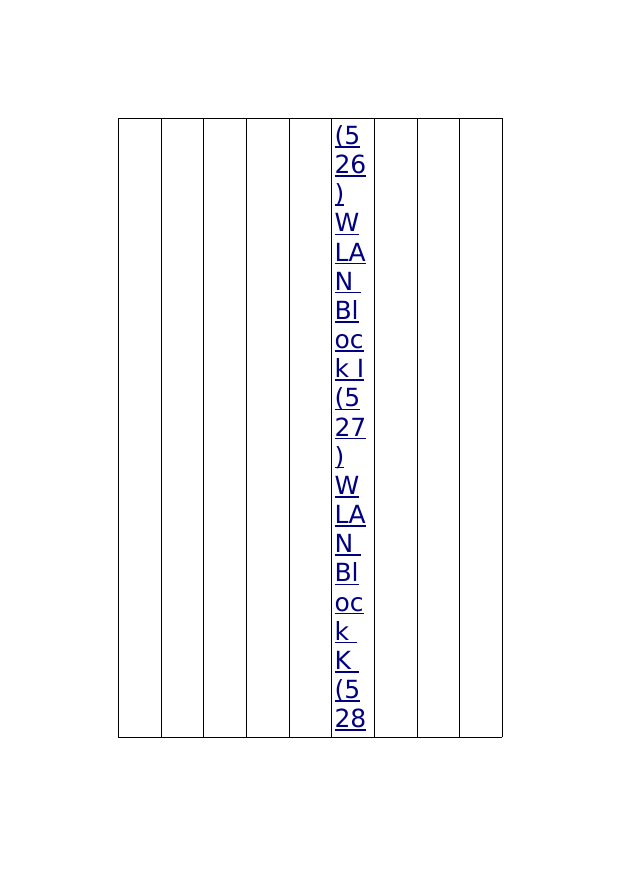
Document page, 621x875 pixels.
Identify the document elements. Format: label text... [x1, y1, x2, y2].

table_cell [290, 119, 331, 737]
table_cell (526) WLAN Block I (527) WLAN Block K (528 [332, 119, 374, 737]
table_cell [247, 119, 289, 737]
table_cell [375, 119, 417, 737]
table_cell [460, 119, 502, 737]
table_cell [119, 119, 161, 737]
table_cell [162, 119, 203, 737]
table_cell [418, 119, 459, 737]
table_cell [204, 119, 246, 737]
